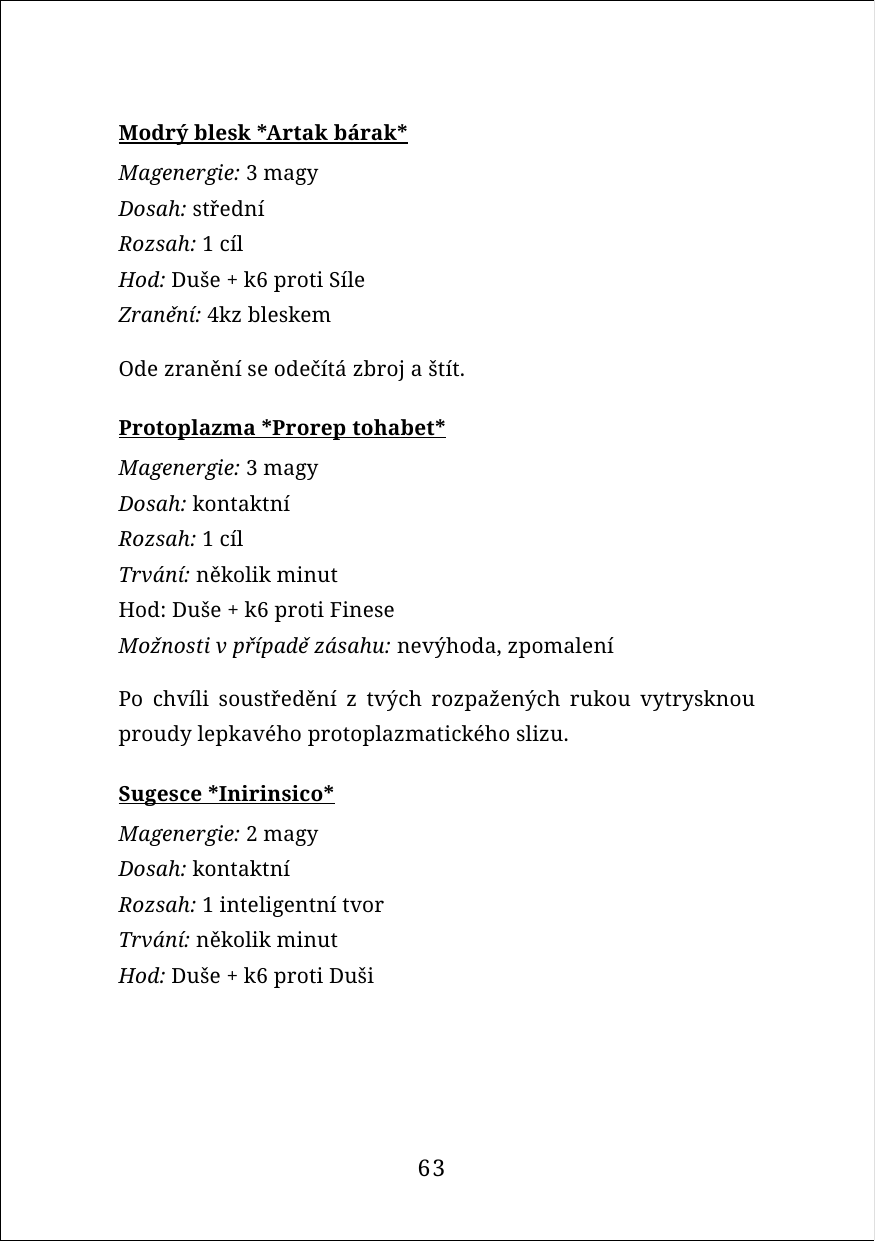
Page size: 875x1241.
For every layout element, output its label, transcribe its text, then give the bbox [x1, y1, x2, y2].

text Magenergie: 3 magy Dosah: střední Rozsah: 1 cíl Hod: Duše + k6 proti Síle Zranění: 4kz bleskem [118, 158, 756, 329]
subtitle Modrý blesk *Artak bárak* [118, 118, 756, 147]
subtitle Protoplazma *Prorep tohabet* [118, 413, 756, 441]
text Po chvíli soustředění z tvých rozpažených rukou vytrysknou proudy lepkavého protoplazmatického slizu. [118, 684, 756, 748]
text Magenergie: 2 magy Dosah: kontaktní Rozsah: 1 inteligentní tvor Trvání: několik minut Hod: Duše + k6 proti Duši [118, 819, 756, 989]
subtitle Sugesce *Inirinsico* [118, 779, 756, 807]
text Ode zranění se odečítá zbroj a štít. [118, 354, 756, 382]
text Magenergie: 3 magy Dosah: kontaktní Rozsah: 1 cíl Trvání: několik minut Hod: Duše + k6 proti Finese Možnosti v případě zásahu: nevýhoda, zpomalení [118, 453, 756, 659]
